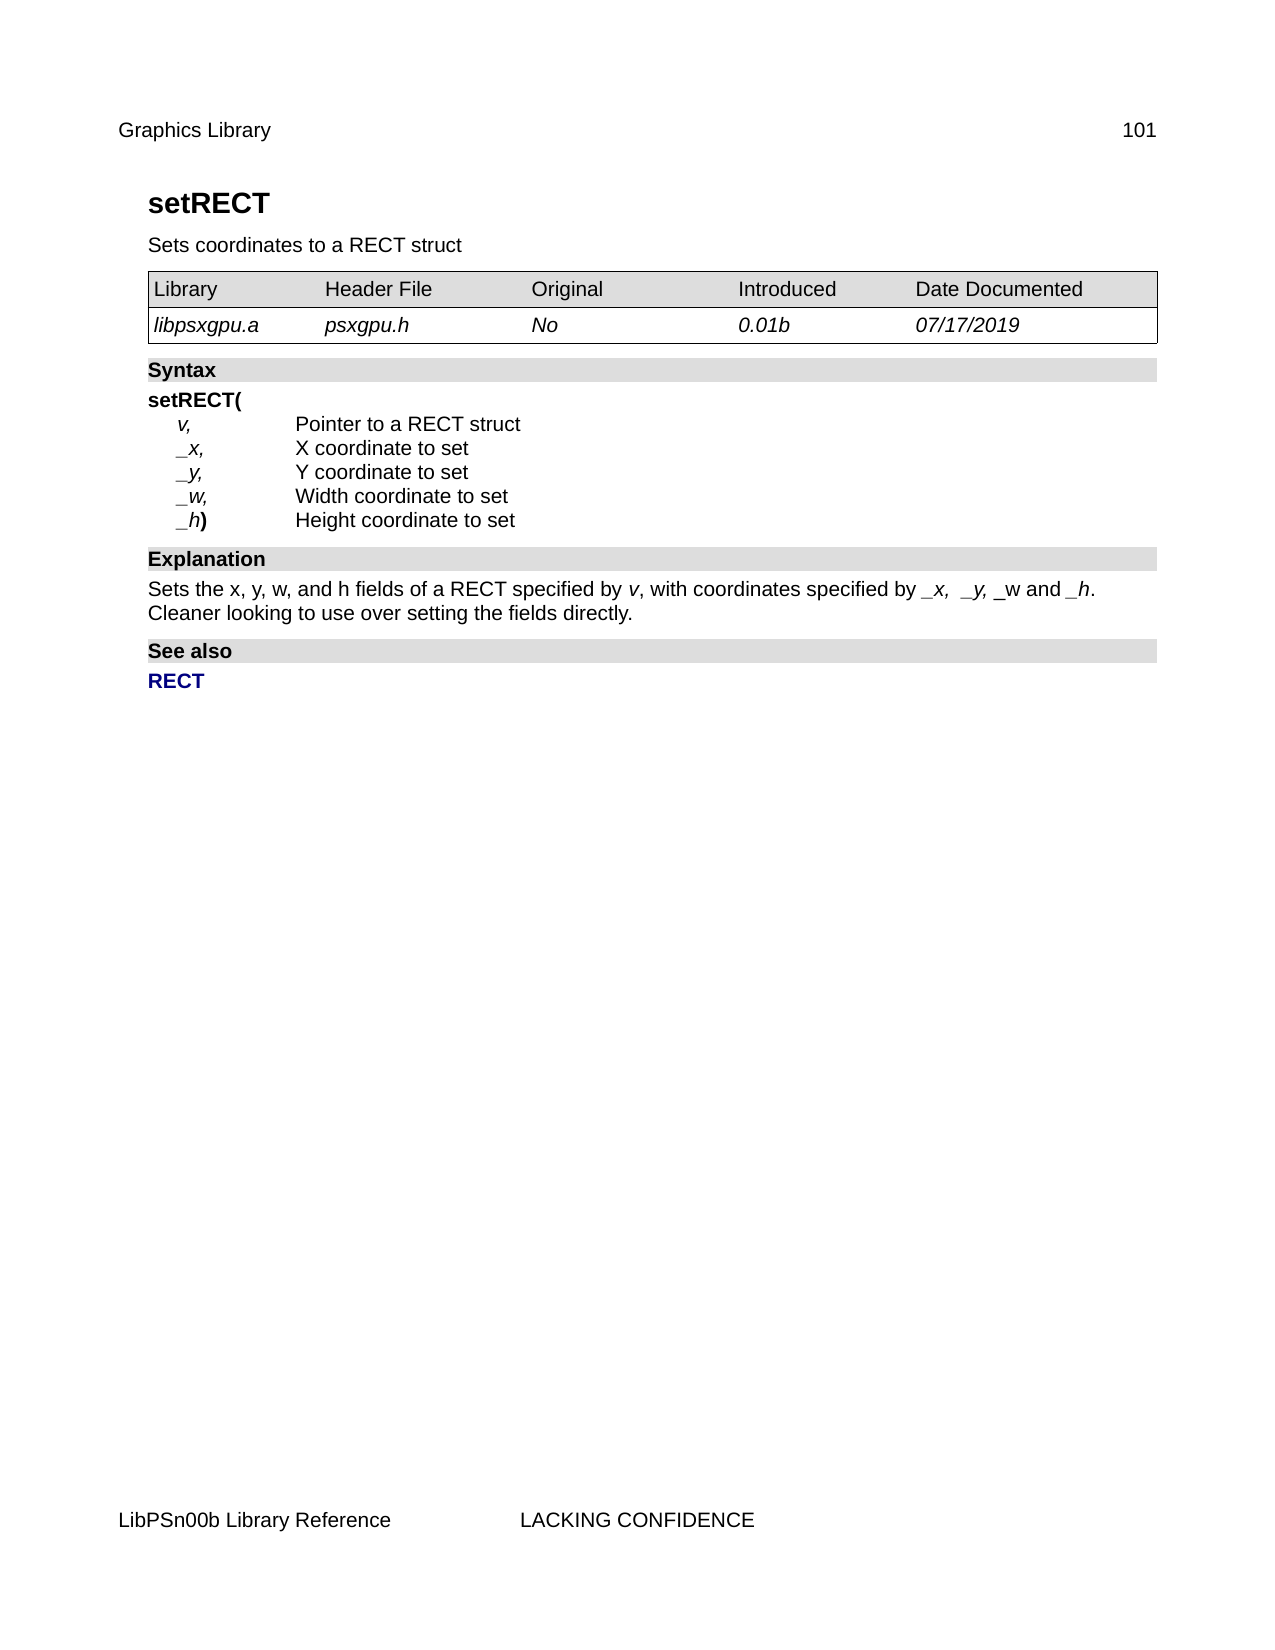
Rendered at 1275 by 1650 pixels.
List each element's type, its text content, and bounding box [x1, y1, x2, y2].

text Library Header File Original Introduced Date Documented [149, 272, 1157, 307]
text RECT [148, 669, 1157, 693]
text setRECT( [148, 388, 1157, 412]
subtitle See also [148, 639, 1157, 663]
subtitle Syntax [148, 358, 1157, 382]
text Sets the x, y, w, and h fields of a RECT specified by v, with coordinates specified by _x, _y, _w and _h. Cleaner looking to use over setting the fields directly. [148, 576, 1157, 624]
text libpsxgpu.a psxgpu.h No 0.01b 07/17/2019 [149, 308, 1157, 343]
text Sets coordinates to a RECT struct [148, 232, 1157, 256]
subtitle Explanation [148, 547, 1157, 571]
text _x, X coordinate to set [148, 436, 1157, 460]
text v, Pointer to a RECT struct [148, 412, 1157, 436]
subtitle setRECT [148, 186, 1157, 220]
text _y, Y coordinate to set [148, 460, 1157, 484]
text _w, Width coordinate to set [148, 484, 1157, 508]
text _h) Height coordinate to set [148, 508, 1157, 532]
